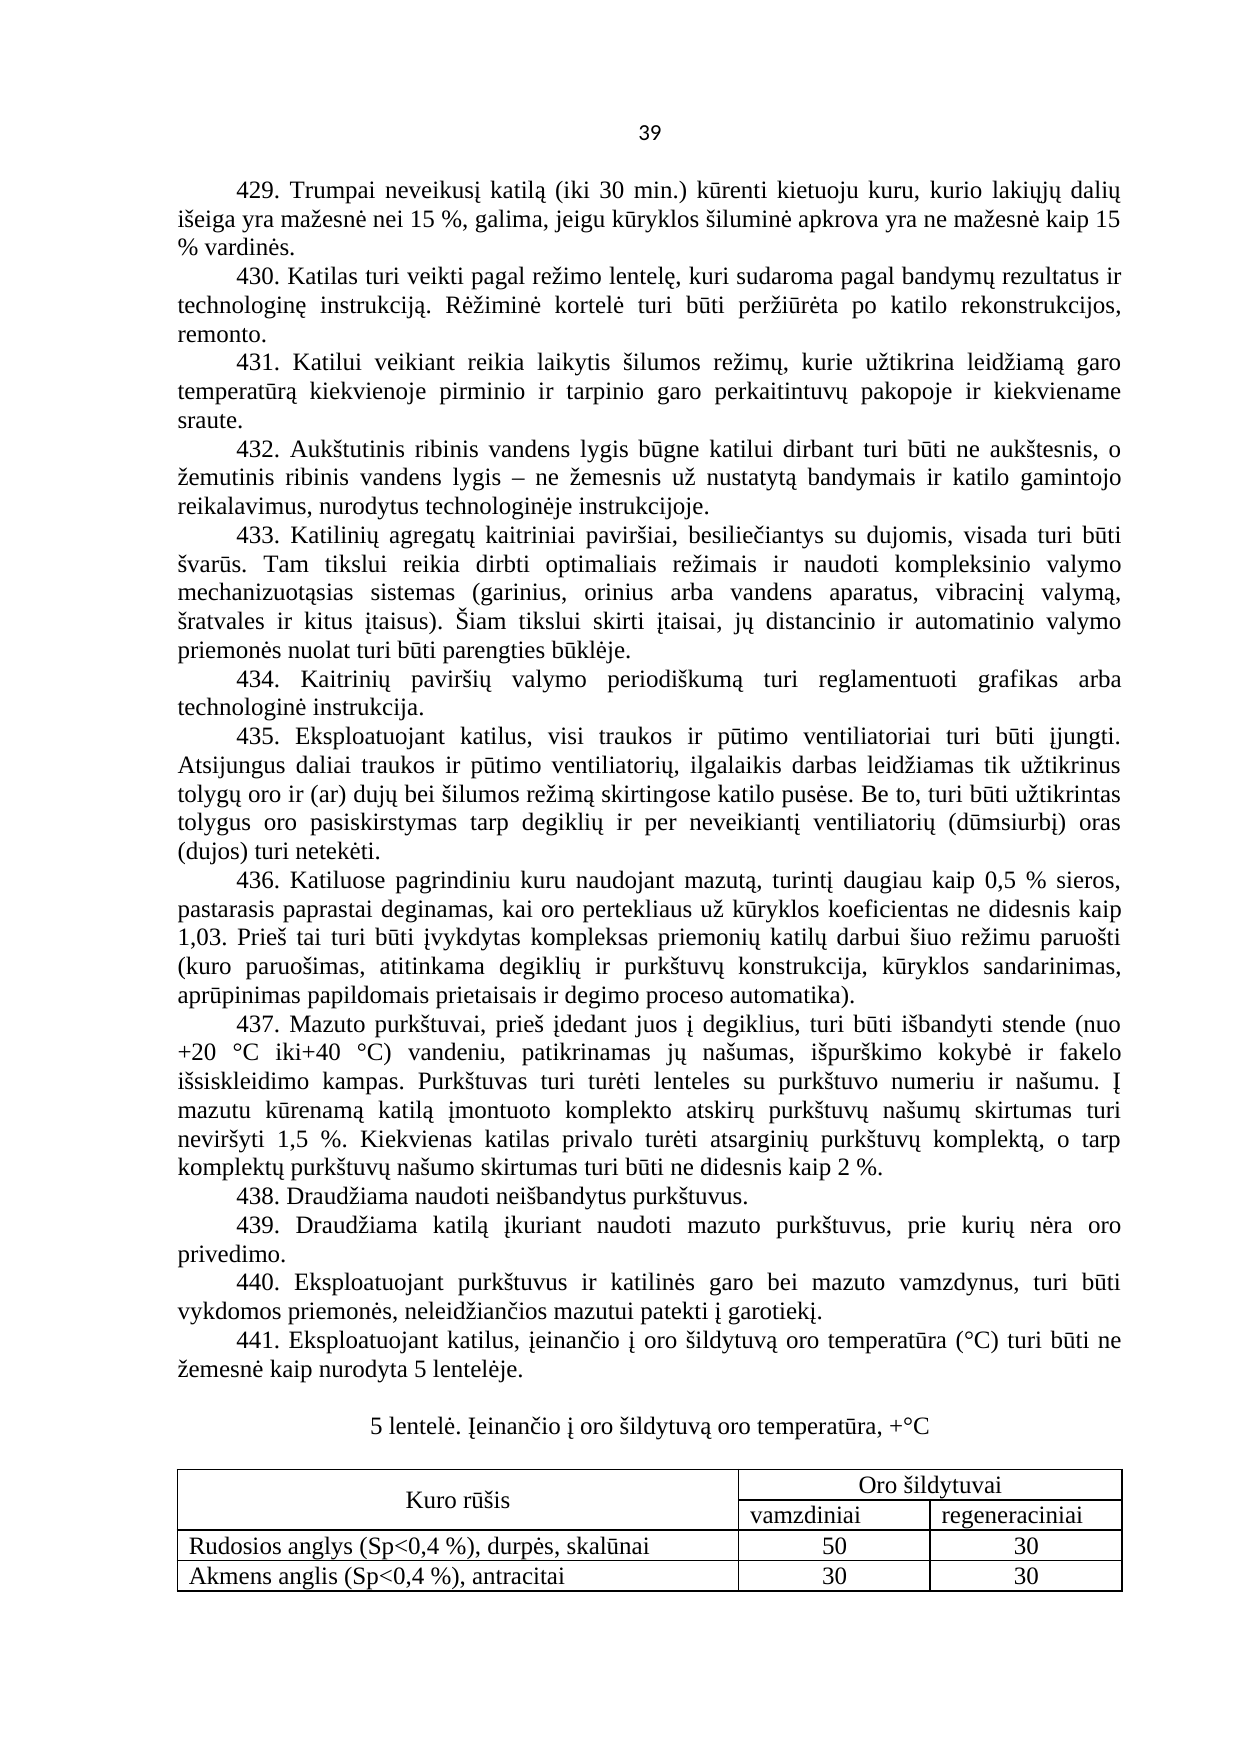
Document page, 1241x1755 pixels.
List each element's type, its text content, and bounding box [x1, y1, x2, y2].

text 430. Katilas turi veikti pagal režimo lentelę, kuri sudaroma pagal bandymų rezultatus ir technologinę instrukciją. Rėžiminė kortelė turi būti peržiūrėta po katilo rekonstrukcijos, remonto. [177, 261, 1122, 347]
text 433. Katilinių agregatų kaitriniai paviršiai, besiliečiantys su dujomis, visada turi būti švarūs. Tam tikslui reikia dirbti optimaliais režimais ir naudoti kompleksinio valymo mechanizuotąsias sistemas (garinius, orinius arba vandens aparatus, vibracinį valymą, šratvales ir kitus įtaisus). Šiam tikslui skirti įtaisai, jų distancinio ir automatinio valymo priemonės nuolat turi būti parengties būklėje. [177, 520, 1122, 664]
table_header Oro šildytuvai [739, 1470, 1121, 1499]
table_cell 30 [931, 1531, 1121, 1559]
table_cell 50 [739, 1531, 929, 1559]
table_cell 30 [739, 1561, 929, 1590]
text 432. Aukštutinis ribinis vandens lygis būgne katilui dirbant turi būti ne aukštesnis, o žemutinis ribinis vandens lygis – ne žemesnis už nustatytą bandymais ir katilo gamintojo reikalavimus, nurodytus technologinėje instrukcijoje. [177, 434, 1122, 520]
text 431. Katilui veikiant reikia laikytis šilumos režimų, kurie užtikrina leidžiamą garo temperatūrą kiekvienoje pirminio ir tarpinio garo perkaitintuvų pakopoje ir kiekviename sraute. [177, 347, 1122, 434]
table_cell 30 [931, 1561, 1121, 1590]
text 429. Trumpai neveikusį katilą (iki 30 min.) kūrenti kietuoju kuru, kurio lakiųjų dalių išeiga yra mažesnė nei 15 %, galima, jeigu kūryklos šiluminė apkrova yra ne mažesnė kaip 15 % vardinės. [177, 175, 1122, 261]
text 439. Draudžiama katilą įkuriant naudoti mazuto purkštuvus, prie kurių nėra oro privedimo. [177, 1210, 1122, 1267]
table_header Kuro rūšis [178, 1470, 738, 1529]
table_cell regeneraciniai [931, 1501, 1121, 1529]
table_cell Akmens anglis (Sp<0,4 %), antracitai [178, 1561, 738, 1590]
text 441. Eksploatuojant katilus, įeinančio į oro šildytuvą oro temperatūra (°C) turi būti ne žemesnė kaip nurodyta 5 lentelėje. [177, 1325, 1122, 1382]
text 437. Mazuto purkštuvai, prieš įdedant juos į degiklius, turi būti išbandyti stende (nuo +20 °C iki+40 °C) vandeniu, patikrinamas jų našumas, išpurškimo kokybė ir fakelo išsiskleidimo kampas. Purkštuvas turi turėti lenteles su purkštuvo numeriu ir našumu. Į mazutu kūrenamą katilą įmontuoto komplekto atskirų purkštuvų našumų skirtumas turi neviršyti 1,5 %. Kiekvienas katilas privalo turėti atsarginių purkštuvų komplektą, o tarp komplektų purkštuvų našumo skirtumas turi būti ne didesnis kaip 2 %. [177, 1009, 1122, 1181]
text 440. Eksploatuojant purkštuvus ir katilinės garo bei mazuto vamzdynus, turi būti vykdomos priemonės, neleidžiančios mazutui patekti į garotiekį. [177, 1267, 1122, 1325]
text 436. Katiluose pagrindiniu kuru naudojant mazutą, turintį daugiau kaip 0,5 % sieros, pastarasis paprastai deginamas, kai oro pertekliaus už kūryklos koeficientas ne didesnis kaip 1,03. Prieš tai turi būti įvykdytas kompleksas priemonių katilų darbui šiuo režimu paruošti (kuro paruošimas, atitinkama degiklių ir purkštuvų konstrukcija, kūryklos sandarinimas, aprūpinimas papildomais prietaisais ir degimo proceso automatika). [177, 865, 1122, 1009]
text 434. Kaitrinių paviršių valymo periodiškumą turi reglamentuoti grafikas arba technologinė instrukcija. [177, 664, 1122, 721]
table_cell Rudosios anglys (Sp<0,4 %), durpės, skalūnai [178, 1531, 738, 1559]
text 438. Draudžiama naudoti neišbandytus purkštuvus. [177, 1181, 1122, 1210]
table_cell vamzdiniai [739, 1501, 929, 1529]
text 5 lentelė. Įeinančio į oro šildytuvą oro temperatūra, +°C [177, 1411, 1122, 1440]
text 435. Eksploatuojant katilus, visi traukos ir pūtimo ventiliatoriai turi būti įjungti. Atsijungus daliai traukos ir pūtimo ventiliatorių, ilgalaikis darbas leidžiamas tik užtikrinus tolygų oro ir (ar) dujų bei šilumos režimą skirtingose katilo pusėse. Be to, turi būti užtikrintas tolygus oro pasiskirstymas tarp degiklių ir per neveikiantį ventiliatorių (dūmsiurbį) oras (dujos) turi netekėti. [177, 721, 1122, 865]
